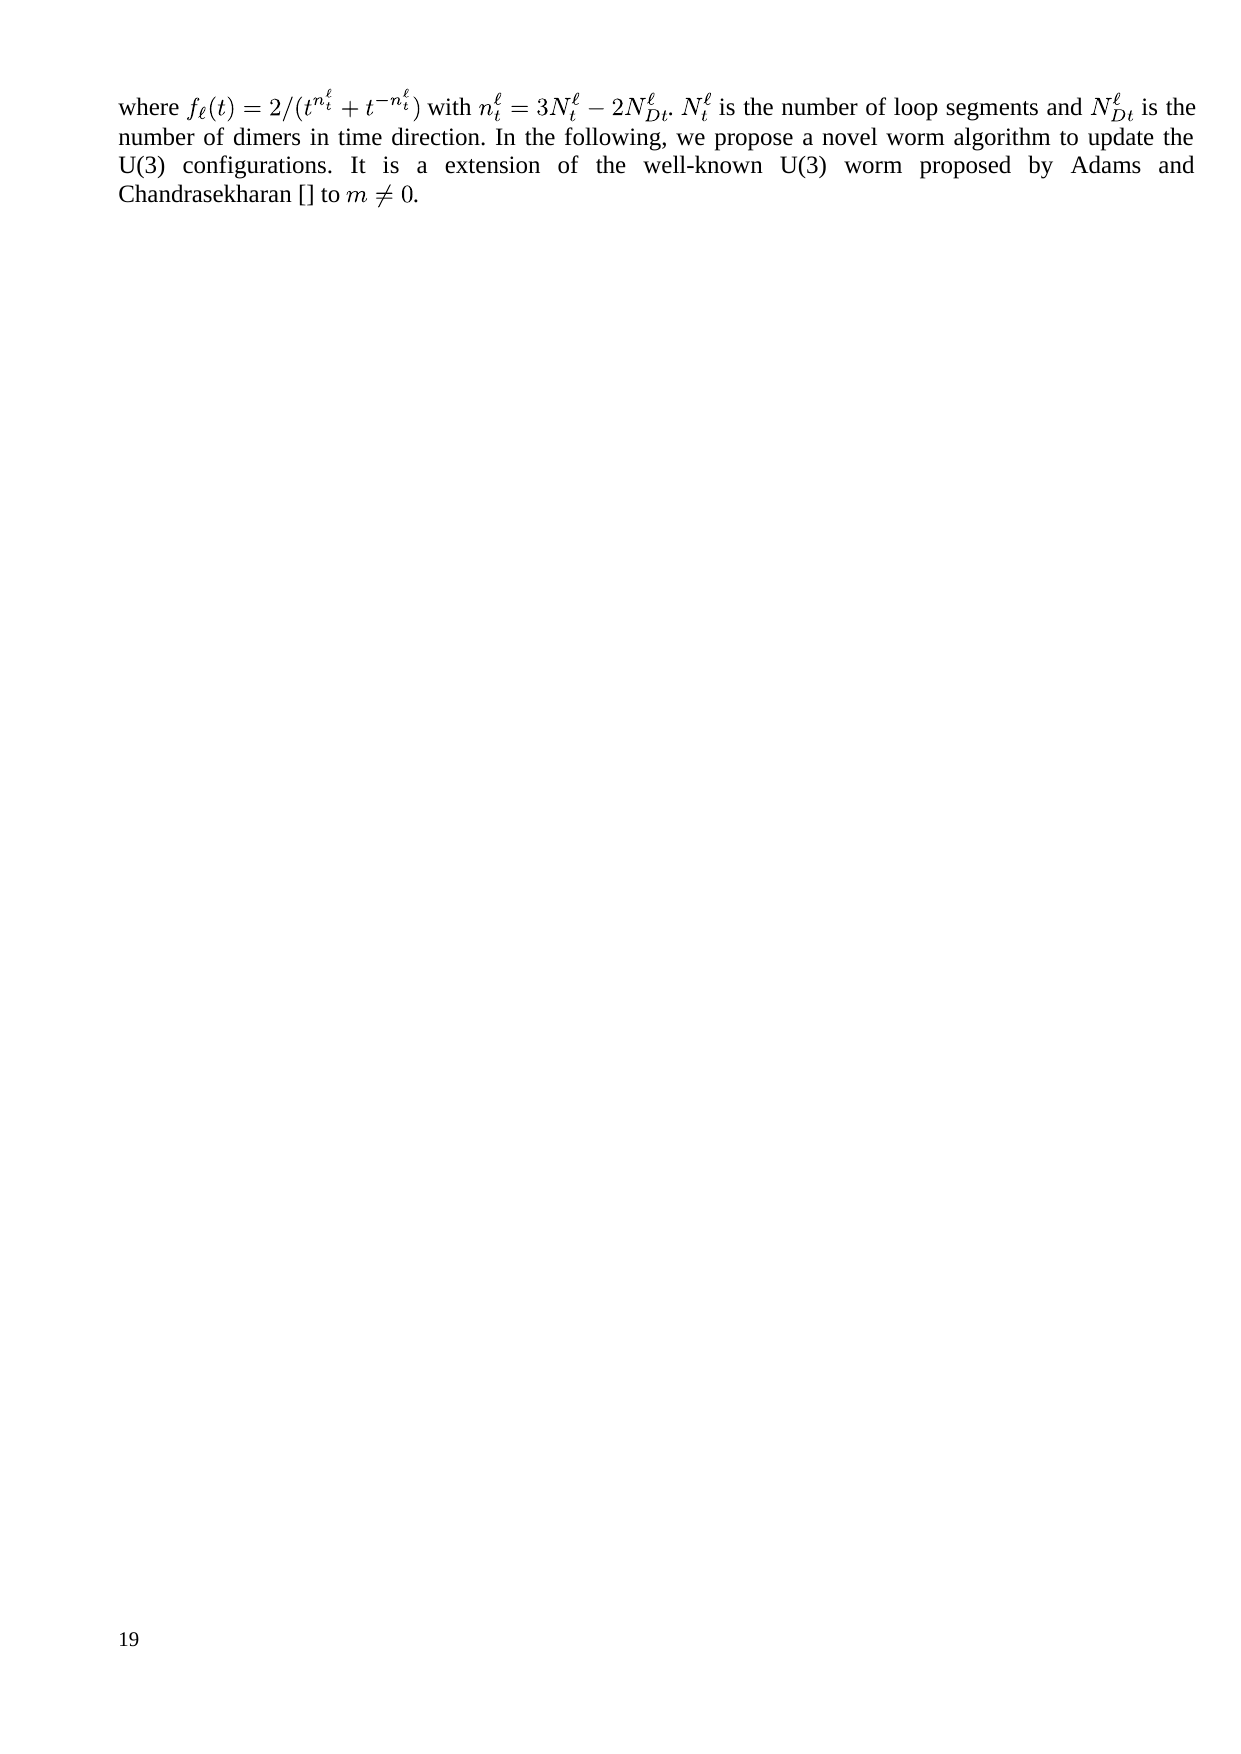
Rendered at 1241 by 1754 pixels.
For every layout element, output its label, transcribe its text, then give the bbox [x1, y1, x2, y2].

text where with . is the number of loop segments and is the number of dimers in time direction. In the following, we propose a novel worm algorithm to update the U(3) configurations. It is a extension of the well-known U(3) worm proposed by Adams and Chandrasekharan [] to . [118, 89, 1196, 208]
